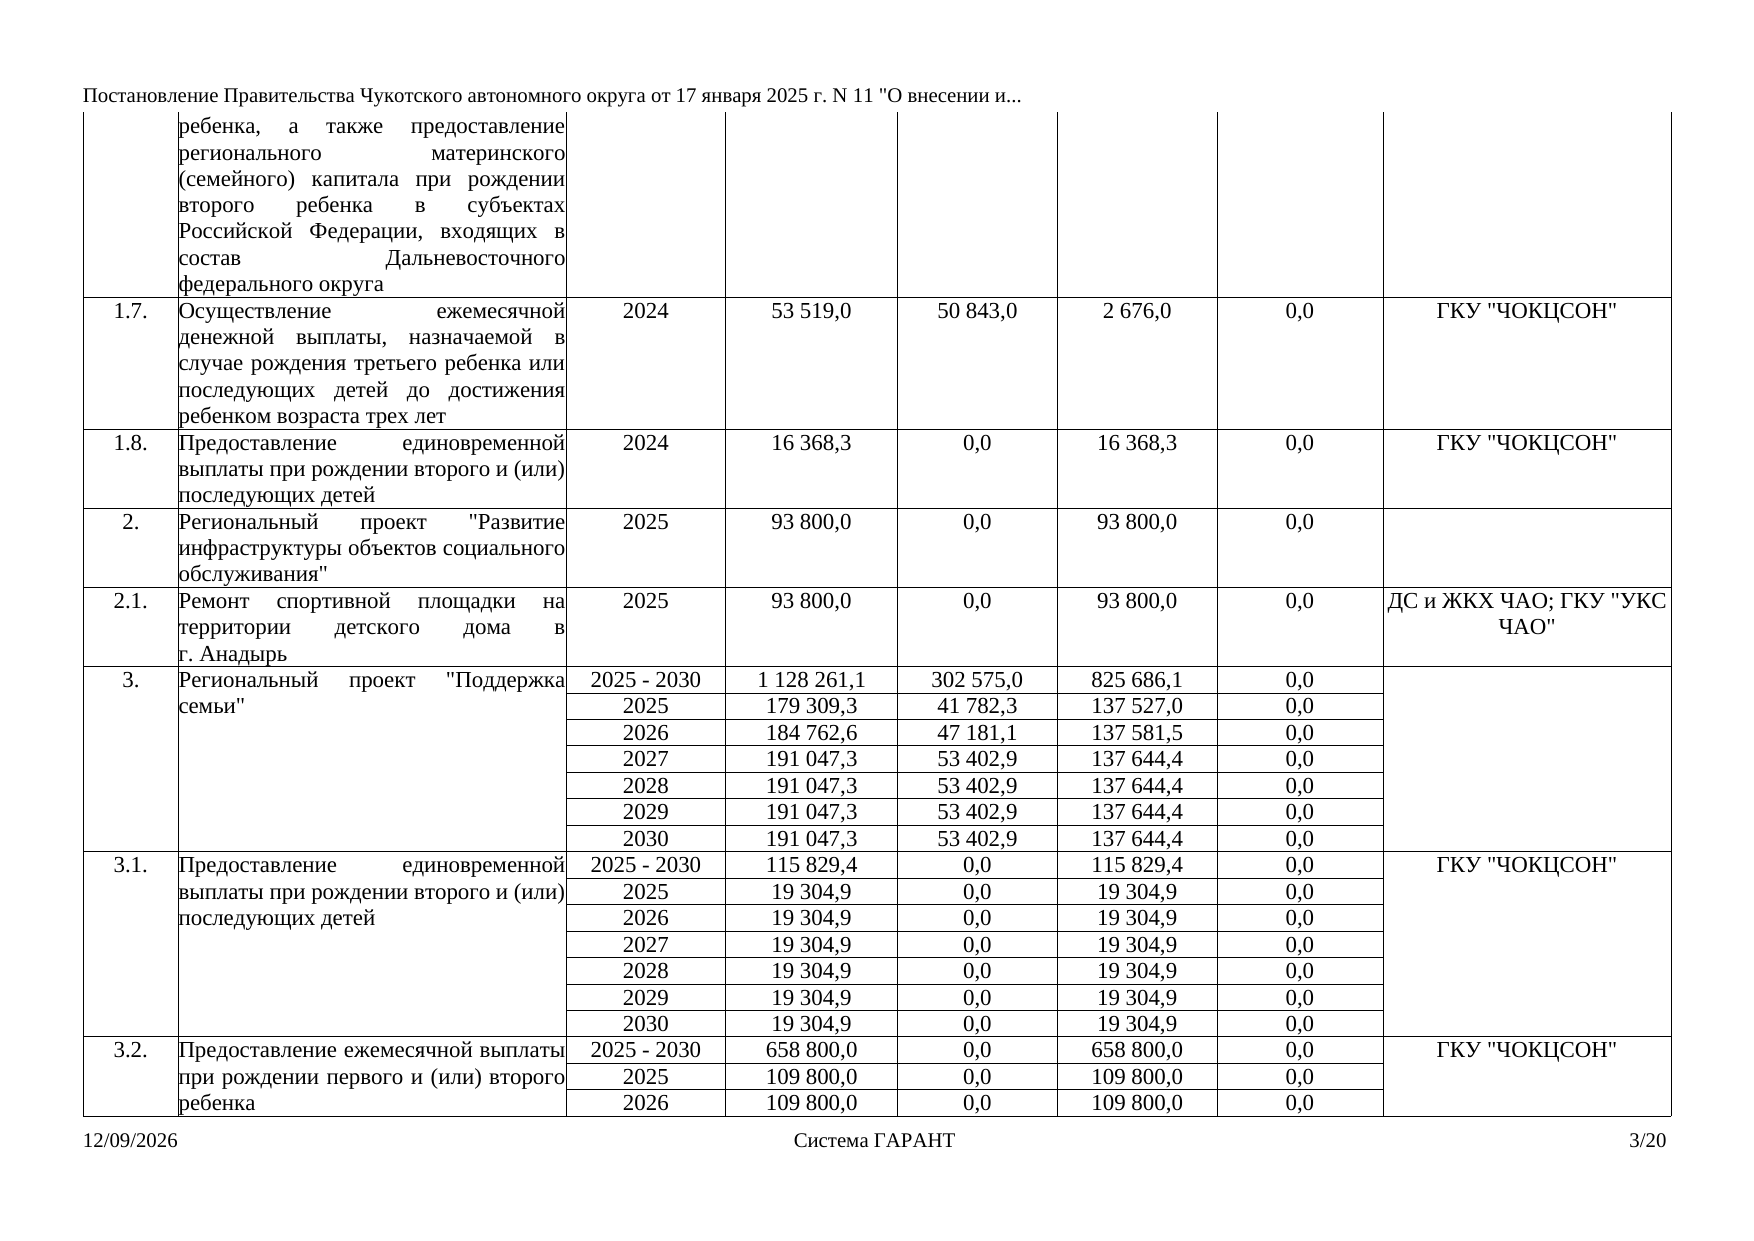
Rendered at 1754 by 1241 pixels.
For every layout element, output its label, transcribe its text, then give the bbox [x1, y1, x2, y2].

table_cell 137 644,4 [1058, 773, 1217, 798]
table_cell 0,0 [1218, 826, 1383, 851]
table_cell 19 304,9 [726, 985, 897, 1010]
table_cell 53 402,9 [898, 799, 1057, 825]
table_cell 0,0 [1218, 720, 1383, 745]
table_cell 0,0 [1218, 773, 1383, 798]
table_cell 137 581,5 [1058, 720, 1217, 745]
table_cell 137 644,4 [1058, 826, 1217, 851]
table_cell 41 782,3 [898, 694, 1057, 719]
table_cell 2029 [567, 985, 725, 1010]
table_cell 3.2. [84, 1037, 178, 1116]
table_cell 53 402,9 [898, 826, 1057, 851]
table_cell 2025 [567, 509, 725, 587]
table_cell [1384, 667, 1671, 851]
table_cell 3. [84, 667, 178, 851]
table_cell 2.1. [84, 588, 178, 666]
table_cell 0,0 [898, 430, 1057, 508]
table_cell 0,0 [1218, 509, 1383, 587]
table_cell 2028 [567, 958, 725, 984]
table_cell 3.1. [84, 852, 178, 1036]
table_cell 0,0 [898, 1011, 1057, 1036]
table_cell 0,0 [898, 588, 1057, 666]
table_cell 0,0 [1218, 588, 1383, 666]
table_cell 19 304,9 [726, 958, 897, 984]
table_cell 50 843,0 [898, 298, 1057, 429]
table_cell Региональный проект "Развитие инфраструктуры объектов социального обслуживания" [179, 509, 566, 587]
table_cell 109 800,0 [1058, 1064, 1217, 1089]
table_cell 53 402,9 [898, 746, 1057, 772]
table_cell 137 644,4 [1058, 746, 1217, 772]
table_cell 19 304,9 [1058, 905, 1217, 931]
table_cell 0,0 [1218, 852, 1383, 878]
table_cell 191 047,3 [726, 826, 897, 851]
table_cell 93 800,0 [726, 588, 897, 666]
table_cell [84, 112, 178, 297]
table_cell 0,0 [1218, 879, 1383, 904]
table_cell 0,0 [898, 985, 1057, 1010]
table_cell 0,0 [1218, 667, 1383, 693]
table_cell Осуществление ежемесячной денежной выплаты, назначаемой в случае рождения третьего ребенка или последующих детей до достижения ребенком возраста трех лет [179, 298, 566, 429]
table_cell 0,0 [1218, 905, 1383, 931]
table_cell 0,0 [1218, 985, 1383, 1010]
table_cell 0,0 [898, 509, 1057, 587]
table_cell 0,0 [1218, 1064, 1383, 1089]
table_cell 2 676,0 [1058, 298, 1217, 429]
table_cell 0,0 [898, 852, 1057, 878]
table_cell 115 829,4 [726, 852, 897, 878]
table_cell 0,0 [898, 958, 1057, 984]
table_cell 2025 [567, 879, 725, 904]
table_cell 1.7. [84, 298, 178, 429]
table_cell 1.8. [84, 430, 178, 508]
table_cell ГКУ "ЧОКЦСОН" [1384, 1037, 1671, 1116]
table_cell 2025 - 2030 [567, 1037, 725, 1063]
table_cell 0,0 [1218, 1037, 1383, 1063]
table_cell 53 402,9 [898, 773, 1057, 798]
table_cell 53 519,0 [726, 298, 897, 429]
table_cell 47 181,1 [898, 720, 1057, 745]
table_cell 137 644,4 [1058, 799, 1217, 825]
table_cell 137 527,0 [1058, 694, 1217, 719]
table_cell Предоставление единовременной выплаты при рождении второго и (или) последующих детей [179, 852, 566, 1036]
table_cell 16 368,3 [726, 430, 897, 508]
table_cell 191 047,3 [726, 746, 897, 772]
table_cell 19 304,9 [1058, 958, 1217, 984]
table_cell 19 304,9 [726, 879, 897, 904]
table_cell [1384, 509, 1671, 587]
table_cell 191 047,3 [726, 799, 897, 825]
table_cell 109 800,0 [726, 1064, 897, 1089]
table_cell ребенка, а также предоставление регионального материнского (семейного) капитала при рождении второго ребенка в субъектах Российской Федерации, входящих в состав Дальневосточного федерального округа [179, 112, 566, 297]
table_cell 179 309,3 [726, 694, 897, 719]
table_cell 0,0 [898, 1090, 1057, 1116]
table_cell 16 368,3 [1058, 430, 1217, 508]
table_cell [898, 112, 1057, 297]
table_cell [1384, 112, 1671, 297]
table_cell 0,0 [1218, 958, 1383, 984]
table_cell 2028 [567, 773, 725, 798]
table_cell Региональный проект "Поддержка семьи" [179, 667, 566, 851]
table_cell 0,0 [898, 1064, 1057, 1089]
table_cell 19 304,9 [1058, 1011, 1217, 1036]
table_cell 115 829,4 [1058, 852, 1217, 878]
table_cell 2026 [567, 1090, 725, 1116]
table_cell 0,0 [898, 879, 1057, 904]
table_cell ГКУ "ЧОКЦСОН" [1384, 852, 1671, 1036]
table_cell ГКУ "ЧОКЦСОН" [1384, 430, 1671, 508]
table_cell ГКУ "ЧОКЦСОН" [1384, 298, 1671, 429]
table_cell 19 304,9 [1058, 932, 1217, 957]
table_cell Ремонт спортивной площадки на территории детского дома в г. Анадырь [179, 588, 566, 666]
table_cell 0,0 [1218, 1011, 1383, 1036]
table_cell 0,0 [898, 905, 1057, 931]
table_cell 93 800,0 [1058, 509, 1217, 587]
table_cell [1058, 112, 1217, 297]
table_cell 19 304,9 [726, 905, 897, 931]
table_cell [567, 112, 725, 297]
table_cell Предоставление ежемесячной выплаты при рождении первого и (или) второго ребенка [179, 1037, 566, 1116]
table_cell 19 304,9 [726, 932, 897, 957]
table_cell 0,0 [1218, 746, 1383, 772]
table_cell 658 800,0 [726, 1037, 897, 1063]
table_cell 2024 [567, 298, 725, 429]
table_cell 19 304,9 [1058, 985, 1217, 1010]
table_cell 0,0 [1218, 298, 1383, 429]
table_cell 109 800,0 [1058, 1090, 1217, 1116]
table_cell 2025 - 2030 [567, 667, 725, 693]
table_cell 2027 [567, 932, 725, 957]
table_cell 0,0 [898, 1037, 1057, 1063]
table_cell 191 047,3 [726, 773, 897, 798]
table_cell 19 304,9 [1058, 879, 1217, 904]
table_cell 2027 [567, 746, 725, 772]
table_cell 2029 [567, 799, 725, 825]
table_cell 0,0 [1218, 1090, 1383, 1116]
table_cell 0,0 [1218, 694, 1383, 719]
table_cell [1218, 112, 1383, 297]
table_cell 2030 [567, 826, 725, 851]
table_cell 19 304,9 [726, 1011, 897, 1036]
table_cell 184 762,6 [726, 720, 897, 745]
table_cell 109 800,0 [726, 1090, 897, 1116]
table_cell 302 575,0 [898, 667, 1057, 693]
table_cell [726, 112, 897, 297]
table_cell 2025 [567, 694, 725, 719]
table_cell 2025 - 2030 [567, 852, 725, 878]
table_cell 2025 [567, 1064, 725, 1089]
table_cell 0,0 [1218, 799, 1383, 825]
table_cell 825 686,1 [1058, 667, 1217, 693]
table_cell 0,0 [1218, 932, 1383, 957]
table_cell 0,0 [1218, 430, 1383, 508]
table_cell 2030 [567, 1011, 725, 1036]
table_cell ДС и ЖКХ ЧАО; ГКУ "УКС ЧАО" [1384, 588, 1671, 666]
table_cell 2. [84, 509, 178, 587]
table_cell 2026 [567, 720, 725, 745]
table_cell 1 128 261,1 [726, 667, 897, 693]
table_cell 93 800,0 [726, 509, 897, 587]
table_cell 2025 [567, 588, 725, 666]
table_cell 658 800,0 [1058, 1037, 1217, 1063]
table_cell Предоставление единовременной выплаты при рождении второго и (или) последующих детей [179, 430, 566, 508]
table_cell 2026 [567, 905, 725, 931]
table_cell 93 800,0 [1058, 588, 1217, 666]
table_cell 2024 [567, 430, 725, 508]
table_cell 0,0 [898, 932, 1057, 957]
